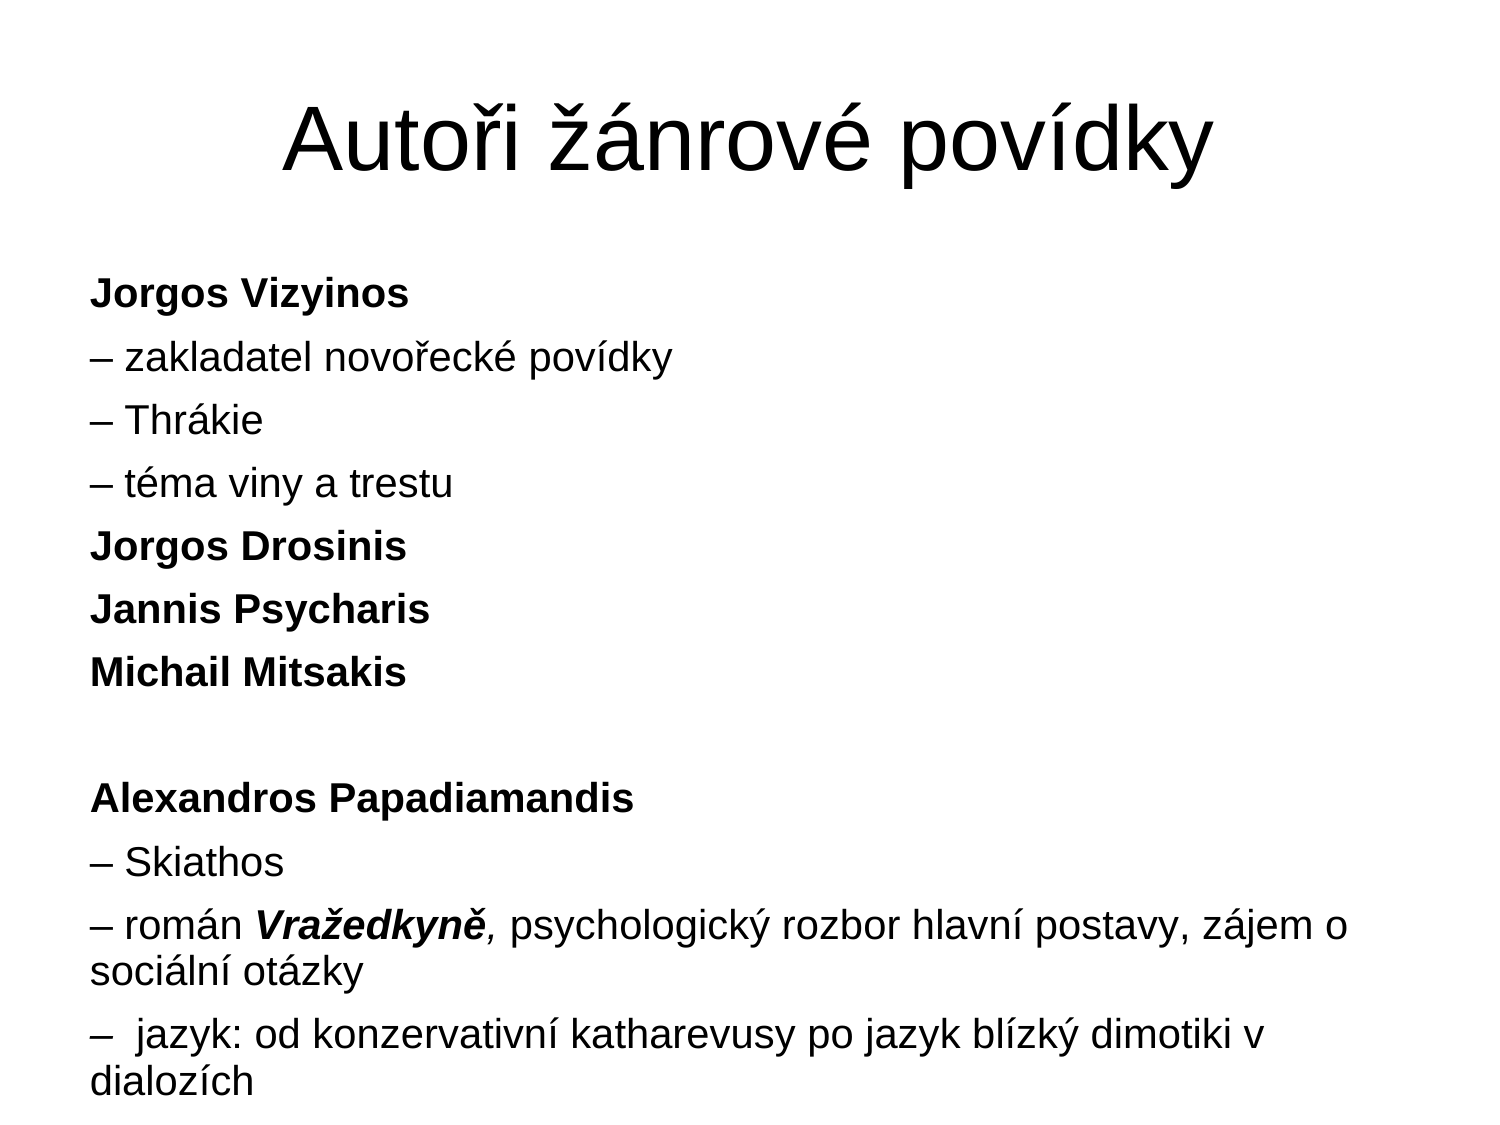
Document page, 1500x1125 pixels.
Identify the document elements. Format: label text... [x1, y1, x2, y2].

title Autoři žánrové povídky [74, 20, 1425, 257]
list Jorgos Vizyinos – zakladatel novořecké povídky – Thrákie – téma viny a trestu Jorgos Drosinis Jannis Psycharis Michail Mitsakis Alexandros Papadiamandis – Skiathos – román Vražedkyně, psychologický rozbor hlavní postavy, zájem o sociální otázky – jazyk: od konzervativní katharevusy po jazyk blízký dimotiki v dialozích Andreas Karkavitsas – život námořníků, román Žebrák [74, 262, 1425, 1125]
